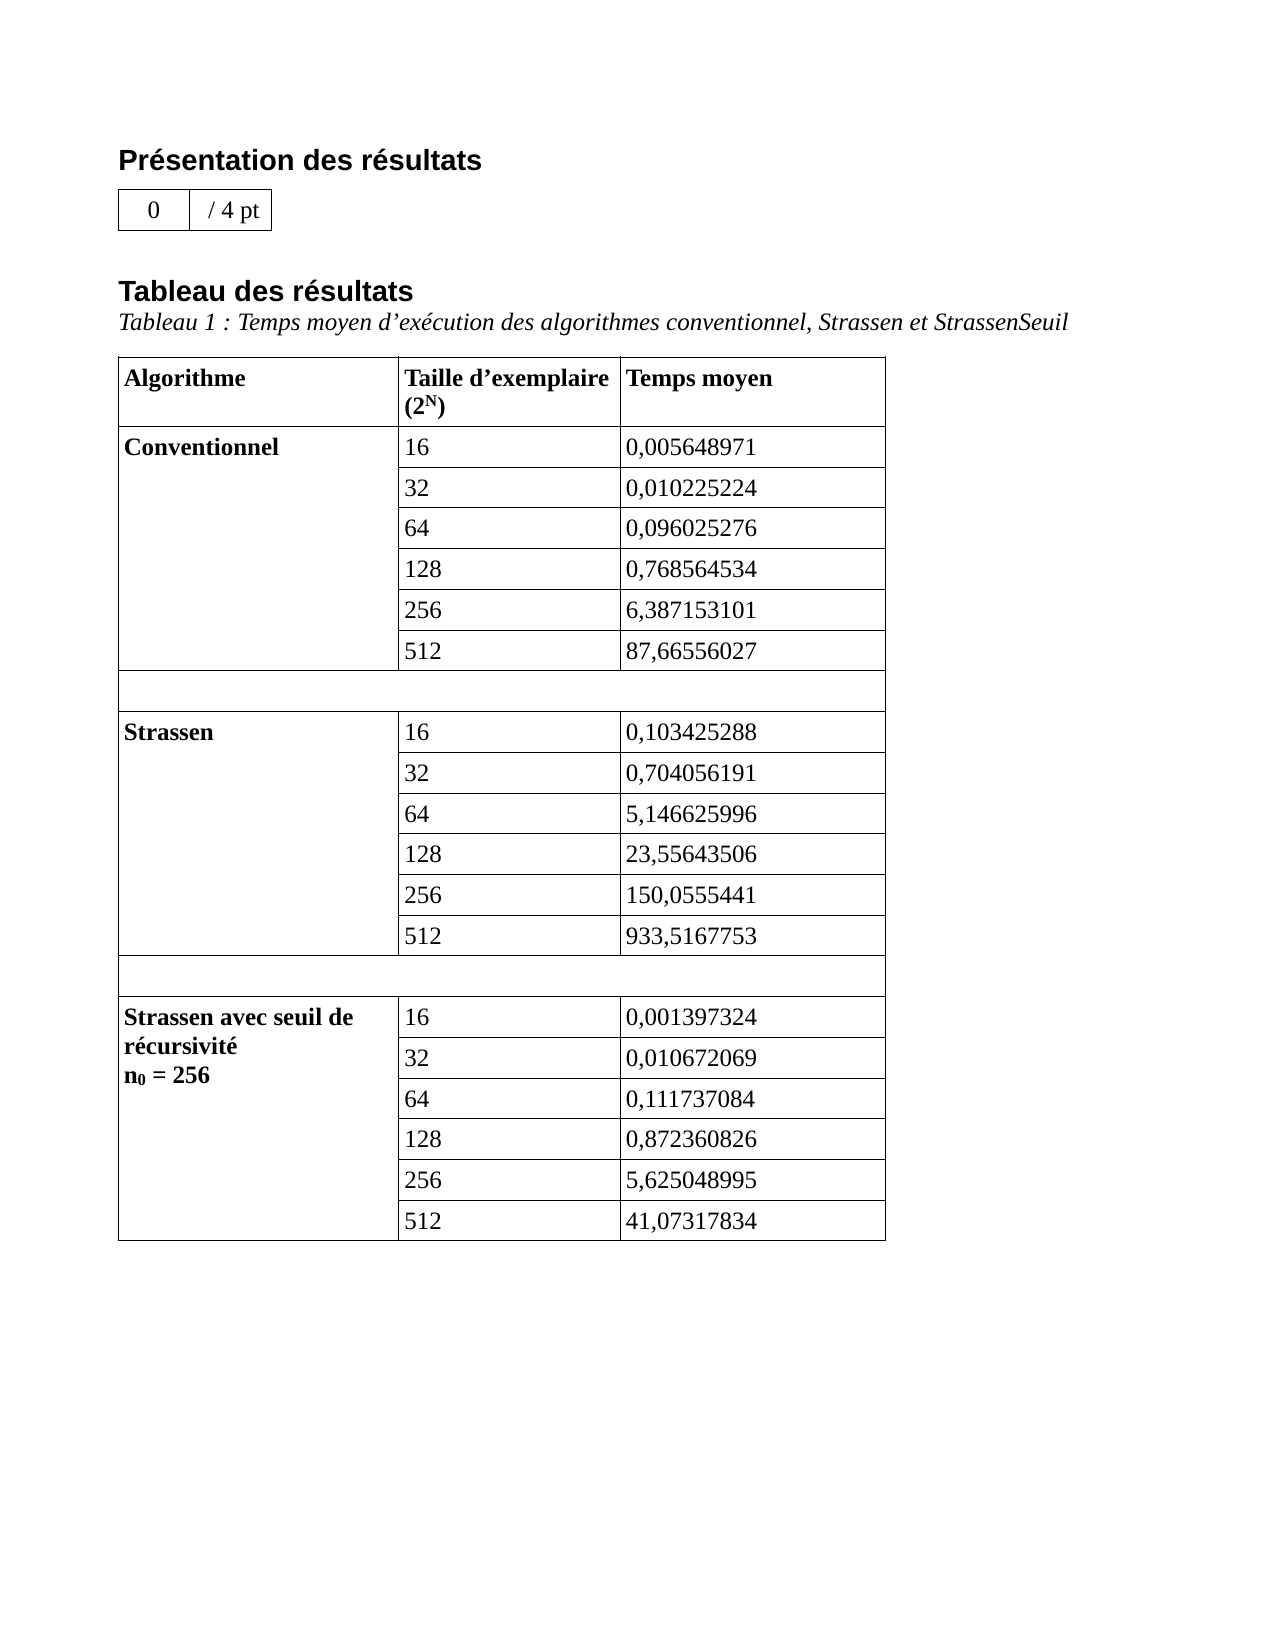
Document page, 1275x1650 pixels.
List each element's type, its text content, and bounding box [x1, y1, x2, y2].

table_cell 0,010672069 [621, 1038, 885, 1077]
table_cell 16 [399, 712, 620, 752]
table_cell 41,07317834 [621, 1201, 885, 1240]
table_cell Strassen avec seuil de récursivité n0 = 256 [119, 997, 398, 1240]
table_cell 0,103425288 [621, 712, 885, 752]
table_cell 23,55643506 [621, 834, 885, 874]
table_cell 150,0555441 [621, 875, 885, 914]
table_cell 256 [399, 590, 620, 629]
table_cell 64 [399, 794, 620, 833]
table_header Temps moyen [621, 358, 885, 426]
table_cell 64 [399, 1079, 620, 1118]
table_header Taille d’exemplaire (2N) [399, 358, 620, 426]
table_cell 512 [399, 916, 620, 955]
table_cell 32 [399, 468, 620, 507]
table_cell 16 [399, 427, 620, 467]
table_header 0 [119, 190, 189, 230]
table_cell 0,010225224 [621, 468, 885, 507]
table_cell 0,096025276 [621, 508, 885, 548]
table_cell 6,387153101 [621, 590, 885, 629]
table_cell 64 [399, 508, 620, 548]
table_cell 0,005648971 [621, 427, 885, 467]
table_cell 512 [399, 1201, 620, 1240]
table_cell [119, 956, 885, 996]
table_cell 32 [399, 1038, 620, 1077]
table_cell [119, 671, 885, 711]
table_cell Conventionnel [119, 427, 398, 670]
table_cell 933,5167753 [621, 916, 885, 955]
table_cell 256 [399, 1160, 620, 1200]
table_cell 128 [399, 1119, 620, 1159]
table_cell 32 [399, 753, 620, 792]
table_cell 5,146625996 [621, 794, 885, 833]
table_header Algorithme [119, 358, 398, 426]
table_cell Strassen [119, 712, 398, 955]
table_cell 0,872360826 [621, 1119, 885, 1159]
table_cell 87,66556027 [621, 631, 885, 670]
table_cell 0,768564534 [621, 549, 885, 589]
table_cell 0,001397324 [621, 997, 885, 1037]
subtitle Tableau des résultats [118, 274, 1157, 307]
subtitle Présentation des résultats [118, 143, 1157, 177]
table_cell 128 [399, 549, 620, 589]
table_cell 16 [399, 997, 620, 1037]
table_cell 0,704056191 [621, 753, 885, 792]
table_cell 0,111737084 [621, 1079, 885, 1118]
table_cell 128 [399, 834, 620, 874]
table_cell 512 [399, 631, 620, 670]
table_cell 256 [399, 875, 620, 914]
text Tableau 1 : Temps moyen d’exécution des algorithmes conventionnel, Strassen et StrassenSeuil [118, 307, 1157, 336]
table_header / 4 pt [190, 190, 271, 230]
table_cell 5,625048995 [621, 1160, 885, 1200]
